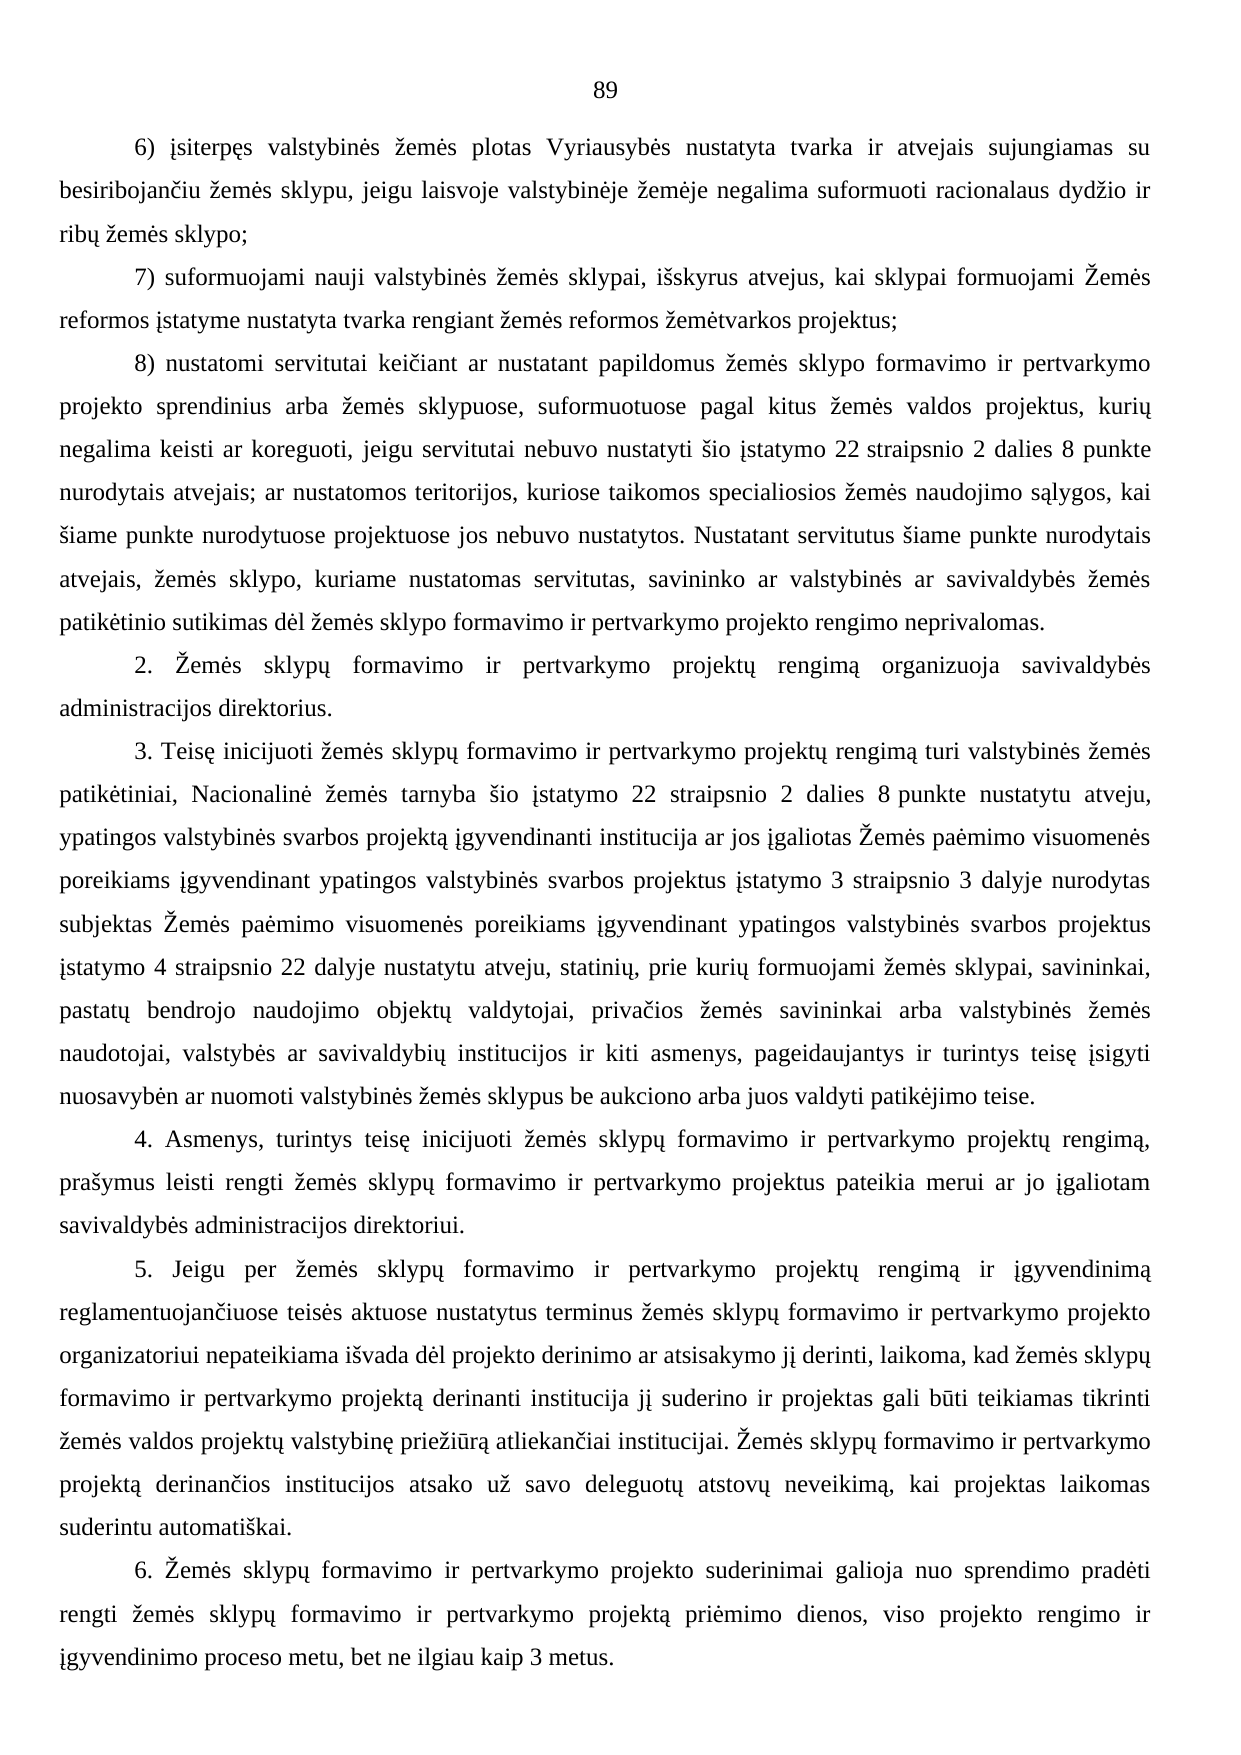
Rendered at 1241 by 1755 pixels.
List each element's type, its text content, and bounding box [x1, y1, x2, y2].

text 5. Jeigu per žemės sklypų formavimo ir pertvarkymo projektų rengimą ir įgyvendinimą reglamentuojančiuose teisės aktuose nustatytus terminus žemės sklypų formavimo ir pertvarkymo projekto organizatoriui nepateikiama išvada dėl projekto derinimo ar atsisakymo jį derinti, laikoma, kad žemės sklypų formavimo ir pertvarkymo projektą derinanti institucija jį suderino ir projektas gali būti teikiamas tikrinti žemės valdos projektų valstybinę priežiūrą atliekančiai institucijai. Žemės sklypų formavimo ir pertvarkymo projektą derinančios institucijos atsako už savo deleguotų atstovų neveikimą, kai projektas laikomas suderintu automatiškai. [59, 1254, 1152, 1541]
text 8) nustatomi servitutai keičiant ar nustatant papildomus žemės sklypo formavimo ir pertvarkymo projekto sprendinius arba žemės sklypuose, suformuotuose pagal kitus žemės valdos projektus, kurių negalima keisti ar koreguoti, jeigu servitutai nebuvo nustatyti šio įstatymo 22 straipsnio 2 dalies 8 punkte nurodytais atvejais; ar nustatomos teritorijos, kuriose taikomos specialiosios žemės naudojimo sąlygos, kai šiame punkte nurodytuose projektuose jos nebuvo nustatytos. Nustatant servitutus šiame punkte nurodytais atvejais, žemės sklypo, kuriame nustatomas servitutas, savininko ar valstybinės ar savivaldybės žemės patikėtinio sutikimas dėl žemės sklypo formavimo ir pertvarkymo projekto rengimo neprivalomas. [59, 348, 1152, 636]
text 6. Žemės sklypų formavimo ir pertvarkymo projekto suderinimai galioja nuo sprendimo pradėti rengti žemės sklypų formavimo ir pertvarkymo projektą priėmimo dienos, viso projekto rengimo ir įgyvendinimo proceso metu, bet ne ilgiau kaip 3 metus. [59, 1556, 1152, 1671]
text 2. Žemės sklypų formavimo ir pertvarkymo projektų rengimą organizuoja savivaldybės administracijos direktorius. [59, 650, 1152, 722]
text 6) įsiterpęs valstybinės žemės plotas Vyriausybės nustatyta tvarka ir atvejais sujungiamas su besiribojančiu žemės sklypu, jeigu laisvoje valstybinėje žemėje negalima suformuoti racionalaus dydžio ir ribų žemės sklypo; [59, 132, 1152, 247]
text 7) suformuojami nauji valstybinės žemės sklypai, išskyrus atvejus, kai sklypai formuojami Žemės reformos įstatyme nustatyta tvarka rengiant žemės reformos žemėtvarkos projektus; [59, 262, 1152, 334]
text 3. Teisę inicijuoti žemės sklypų formavimo ir pertvarkymo projektų rengimą turi valstybinės žemės patikėtiniai, Nacionalinė žemės tarnyba šio įstatymo 22 straipsnio 2 dalies 8 punkte nustatytu atveju, ypatingos valstybinės svarbos projektą įgyvendinanti institucija ar jos įgaliotas Žemės paėmimo visuomenės poreikiams įgyvendinant ypatingos valstybinės svarbos projektus įstatymo 3 straipsnio 3 dalyje nurodytas subjektas Žemės paėmimo visuomenės poreikiams įgyvendinant ypatingos valstybinės svarbos projektus įstatymo 4 straipsnio 22 dalyje nustatytu atveju, statinių, prie kurių formuojami žemės sklypai, savininkai, pastatų bendrojo naudojimo objektų valdytojai, privačios žemės savininkai arba valstybinės žemės naudotojai, valstybės ar savivaldybių institucijos ir kiti asmenys, pageidaujantys ir turintys teisę įsigyti nuosavybėn ar nuomoti valstybinės žemės sklypus be aukciono arba juos valdyti patikėjimo teise. [59, 736, 1152, 1110]
text 4. Asmenys, turintys teisę inicijuoti žemės sklypų formavimo ir pertvarkymo projektų rengimą, prašymus leisti rengti žemės sklypų formavimo ir pertvarkymo projektus pateikia merui ar jo įgaliotam savivaldybės administracijos direktoriui. [59, 1124, 1152, 1239]
